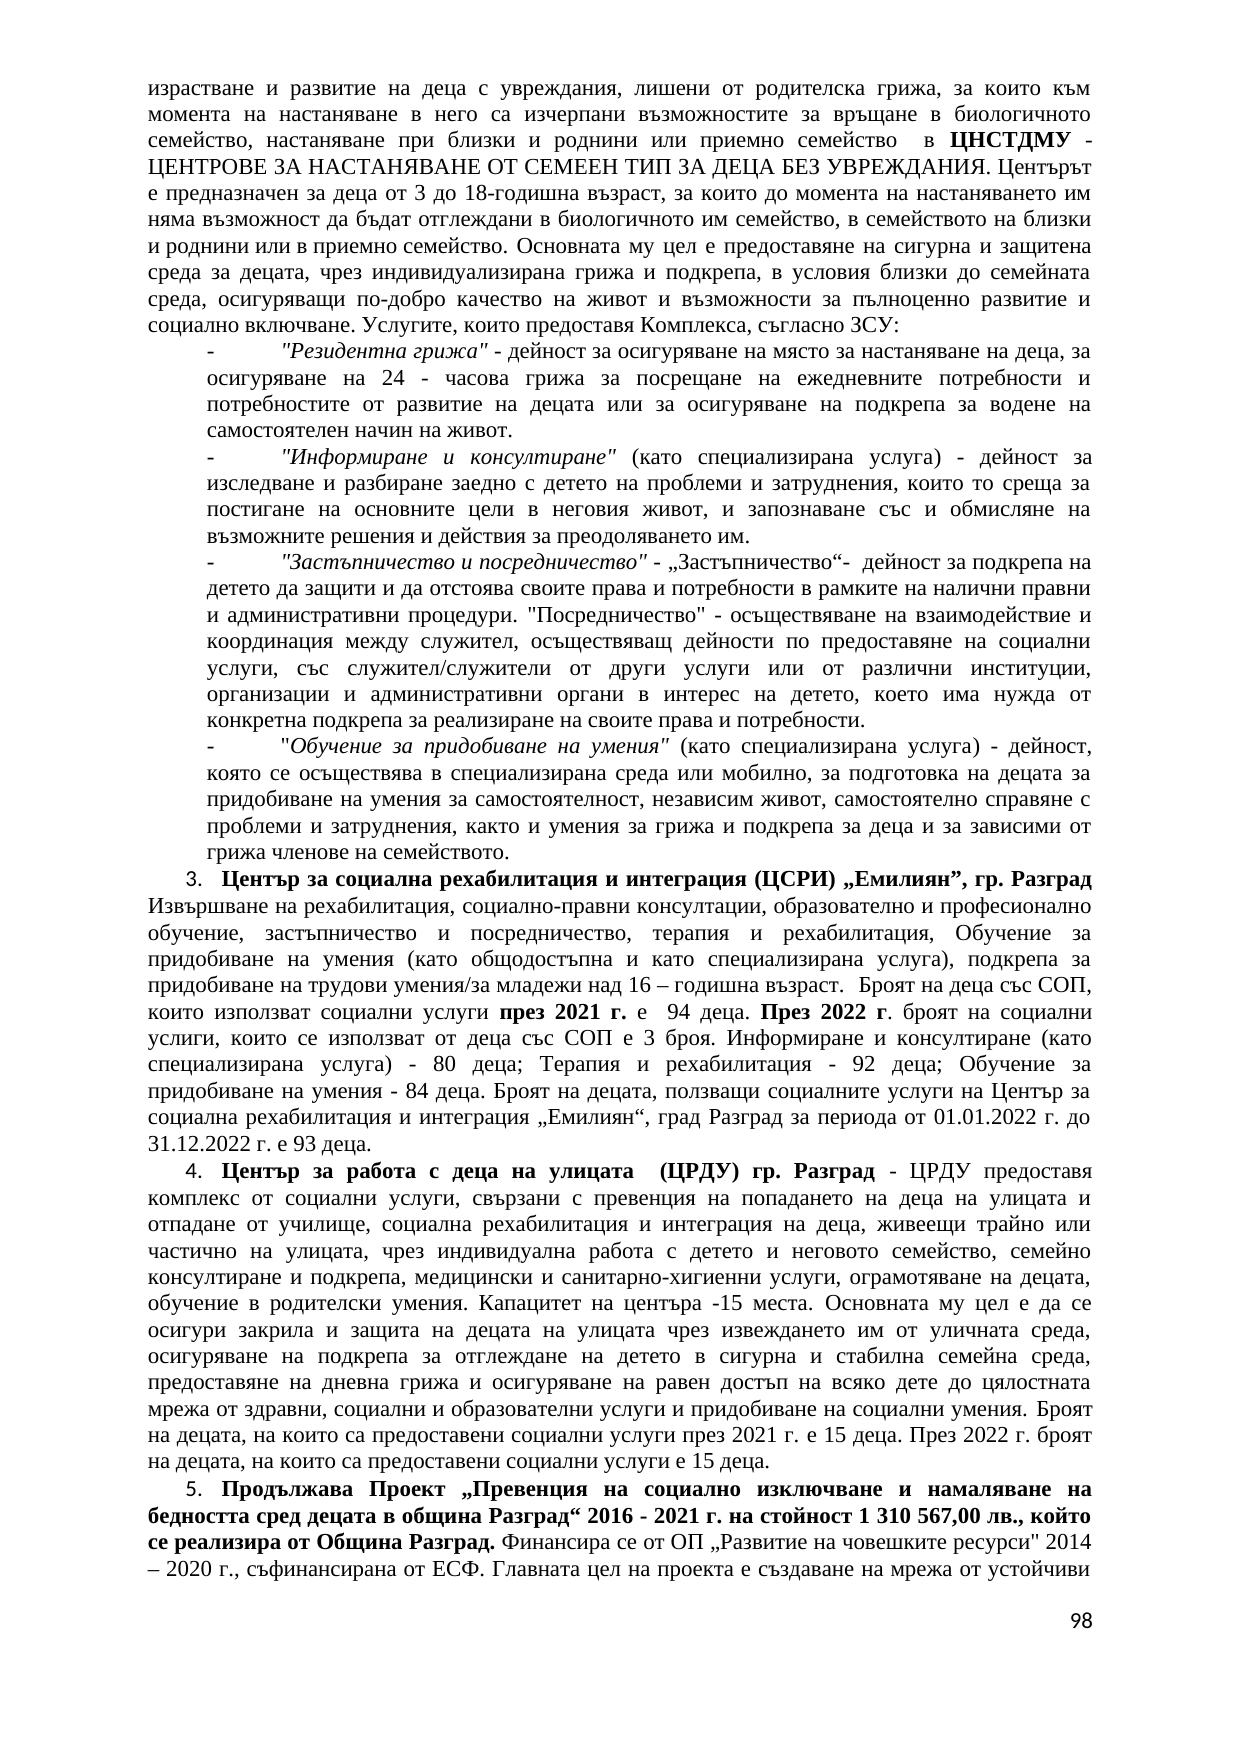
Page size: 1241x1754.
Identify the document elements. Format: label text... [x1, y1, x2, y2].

list "Обучение за придобиване на умения" (като специализирана услуга) - дейност, която се осъществява в специализирана среда или мобилно, за подготовка на децата за придобиване на умения за самостоятелност, независим живот, самостоятелно справяне с проблеми и затруднения, както и умения за грижа и подкрепа за деца и за зависими от грижа членове на семейството. [207, 733, 1093, 864]
list Продължава Проект „Превенция на социално изключване и намаляване на бедността сред децата в община Разград“ 2016 - 2021 г. на стойност 1 310 567,00 лв., който се реализира от Община Разград. Финансира се от ОП „Развитие на човешките ресурси" 2014 – 2020 г., съфинансирана от ЕСФ. Главната цел на проекта е създаване на мрежа от устойчиви [148, 1474, 1093, 1581]
list "Информиране и консултиране" (като специализирана услуга) - дейност за изследване и разбиране заедно с детето на проблеми и затруднения, които то среща за постигане на основните цели в неговия живот, и запознаване със и обмисляне на възможните решения и действия за преодоляването им. [207, 443, 1093, 548]
list Център за социална рехабилитация и интеграция (ЦСРИ) „Емилиян”, гр. Разград Извършване на рехабилитация, социално-правни консултации, образователно и професионално обучение, застъпничество и посредничество, терапия и рехабилитация, Обучение за придобиване на умения (като общодостъпна и като специализирана услуга), подкрепа за придобиване на трудови умения/за младежи над 16 – годишна възраст. Броят на деца със СОП, които използват социални услуги през 2021 г. е 94 деца. През 2022 г. броят на социални услиги, които се използват от деца със СОП е 3 броя. Информиране и консултиране (като специализирана услуга) - 80 деца; Терапия и рехабилитация - 92 деца; Обучение за придобиване на умения - 84 деца. Броят на децата, ползващи социалните услуги на Център за социална рехабилитация и интеграция „Емилиян“, град Разград за периода от 01.01.2022 г. до 31.12.2022 г. е 93 деца. [148, 864, 1093, 1156]
list Център за работа с деца на улицата (ЦРДУ) гр. Разград - ЦРДУ предоставя комплекс от социални услуги, свързани с превенция на попадането на деца на улицата и отпадане от училище, социална рехабилитация и интеграция на деца, живеещи трайно или частично на улицата, чрез индивидуална работа с детето и неговото семейство, семейно консултиране и подкрепа, медицински и санитарно-хигиенни услуги, ограмотяване на децата, обучение в родителски умения. Капацитет на центъра -15 места. Основната му цел е да се осигури закрила и защита на децата на улицата чрез извеждането им от уличната среда, осигуряване на подкрепа за отглеждане на детето в сигурна и стабилна семейна среда, предоставяне на дневна грижа и осигуряване на равен достъп на всяко дете до цялостната мрежа от здравни, социални и образователни услуги и придобиване на социални умения. Броят на децата, на които са предоставени социални услуги през 2021 г. е 15 деца. През 2022 г. броят на децата, на които са предоставени социални услуги е 15 деца. [148, 1156, 1093, 1474]
list "Резидентна грижа" - дейност за осигуряване на място за настаняване на деца, за осигуряване на 24 - часова грижа за посрещане на ежедневните потребности и потребностите от развитие на децата или за осигуряване на подкрепа за водене на самостоятелен начин на живот. [207, 337, 1093, 443]
list израстване и развитие на деца с увреждания, лишени от родителска грижа, за които към момента на настаняване в него са изчерпани възможностите за връщане в биологичното семейство, настаняване при близки и роднини или приемно семейство в ЦНСТДМУ - ЦЕНТРОВЕ ЗА НАСТАНЯВАНЕ ОТ СЕМЕЕН ТИП ЗА ДЕЦА БЕЗ УВРЕЖДАНИЯ. Центърът е предназначен за деца от 3 до 18-годишна възраст, за които до момента на настаняването им няма възможност да бъдат отглеждани в биологичното им семейство, в семейството на близки и роднини или в приемно семейство. Основната му цел е предоставяне на сигурна и защитена среда за децата, чрез индивидуализирана грижа и подкрепа, в условия близки до семейната среда, осигуряващи по-добро качество на живот и възможности за пълноценно развитие и социално включване. Услугите, които предоставя Комплекса, съгласно ЗСУ: [148, 74, 1093, 337]
list "Застъпничество и посредничество" - „Застъпничество“- дейност за подкрепа на детето да защити и да отстоява своите права и потребности в рамките на налични правни и административни процедури. "Посредничество" - осъществяване на взаимодействие и координация между служител, осъществяващ дейности по предоставяне на социални услуги, със служител/служители от други услуги или от различни институции, организации и административни органи в интерес на детето, което има нужда от конкретна подкрепа за реализиране на своите права и потребности. [207, 548, 1093, 733]
